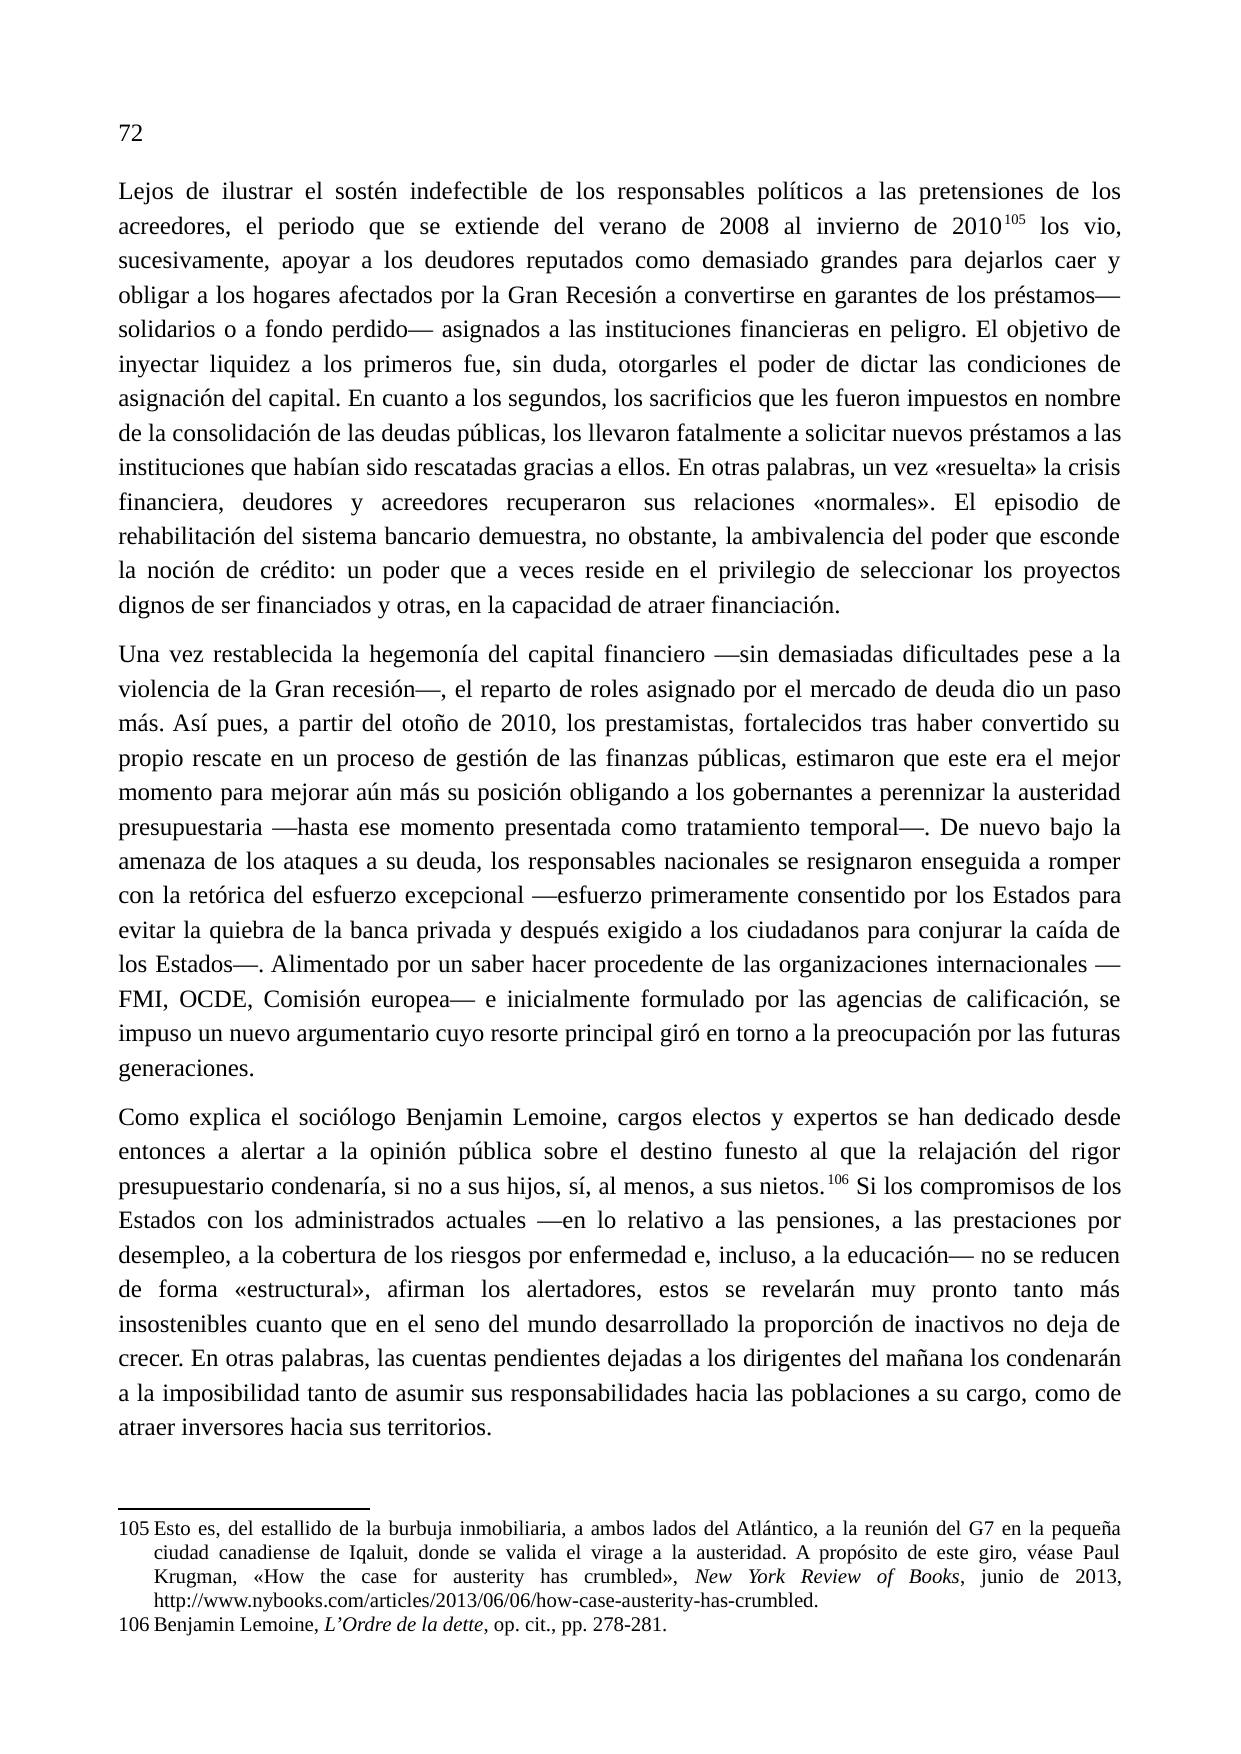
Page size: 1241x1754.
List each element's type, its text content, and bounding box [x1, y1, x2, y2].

text Como explica el sociólogo Benjamin Lemoine, cargos electos y expertos se han dedicado desde entonces a alertar a la opinión pública sobre el destino funesto al que la relajación del rigor presupuestario condenaría, si no a sus hijos, sí, al menos, a sus nietos. Si los compromisos de los Estados con los administrados actuales —en lo relativo a las pensiones, a las prestaciones por desempleo, a la cobertura de los riesgos por enfermedad e, incluso, a la educación— no se reducen de forma «estructural», afirman los alertadores, estos se revelarán muy pronto tanto más insostenibles cuanto que en el seno del mundo desarrollado la proporción de inactivos no deja de crecer. En otras palabras, las cuentas pendientes dejadas a los dirigentes del mañana los condenarán a la imposibilidad tanto de asumir sus responsabilidades hacia las poblaciones a su cargo, como de atraer inversores hacia sus territorios. [118, 1102, 1122, 1441]
text Una vez restablecida la hegemonía del capital financiero —sin demasiadas dificultades pese a la violencia de la Gran recesión—, el reparto de roles asignado por el mercado de deuda dio un paso más. Así pues, a partir del otoño de 2010, los prestamistas, fortalecidos tras haber convertido su propio rescate en un proceso de gestión de las finanzas públicas, estimaron que este era el mejor momento para mejorar aún más su posición obligando a los gobernantes a perennizar la austeridad presupuestaria —hasta ese momento presentada como tratamiento temporal—. De nuevo bajo la amenaza de los ataques a su deuda, los responsables nacionales se resignaron enseguida a romper con la retórica del esfuerzo excepcional —esfuerzo primeramente consentido por los Estados para evitar la quiebra de la banca privada y después exigido a los ciudadanos para conjurar la caída de los Estados—. Alimentado por un saber hacer procedente de las organizaciones internacionales —FMI, OCDE, Comisión europea— e inicialmente formulado por las agencias de calificación, se impuso un nuevo argumentario cuyo resorte principal giró en torno a la preocupación por las futuras generaciones. [118, 639, 1122, 1082]
text Lejos de ilustrar el sostén indefectible de los responsables políticos a las pretensiones de los acreedores, el periodo que se extiende del verano de 2008 al invierno de 2010 los vio, sucesivamente, apoyar a los deudores reputados como demasiado grandes para dejarlos caer y obligar a los hogares afectados por la Gran Recesión a convertirse en garantes de los préstamos—solidarios o a fondo perdido— asignados a las instituciones financieras en peligro. El objetivo de inyectar liquidez a los primeros fue, sin duda, otorgarles el poder de dictar las condiciones de asignación del capital. En cuanto a los segundos, los sacrificios que les fueron impuestos en nombre de la consolidación de las deudas públicas, los llevaron fatalmente a solicitar nuevos préstamos a las instituciones que habían sido rescatadas gracias a ellos. En otras palabras, un vez «resuelta» la crisis financiera, deudores y acreedores recuperaron sus relaciones «normales». El episodio de rehabilitación del sistema bancario demuestra, no obstante, la ambivalencia del poder que esconde la noción de crédito: un poder que a veces reside en el privilegio de seleccionar los proyectos dignos de ser financiados y otras, en la capacidad de atraer financiación. [118, 176, 1122, 619]
text Esto es, del estallido de la burbuja inmobiliaria, a ambos lados del Atlántico, a la reunión del G7 en la pequeña ciudad canadiense de Iqaluit, donde se valida el virage a la austeridad. A propósito de este giro, véase Paul Krugman, «How the case for austerity has crumbled», New York Review of Books, junio de 2013, http://www.nybooks.com/articles/2013/06/06/how-case-austerity-has-crumbled. [118, 1516, 1122, 1612]
text Benjamin Lemoine, L’Ordre de la dette, op. cit., pp. 278-281. [118, 1612, 1122, 1636]
